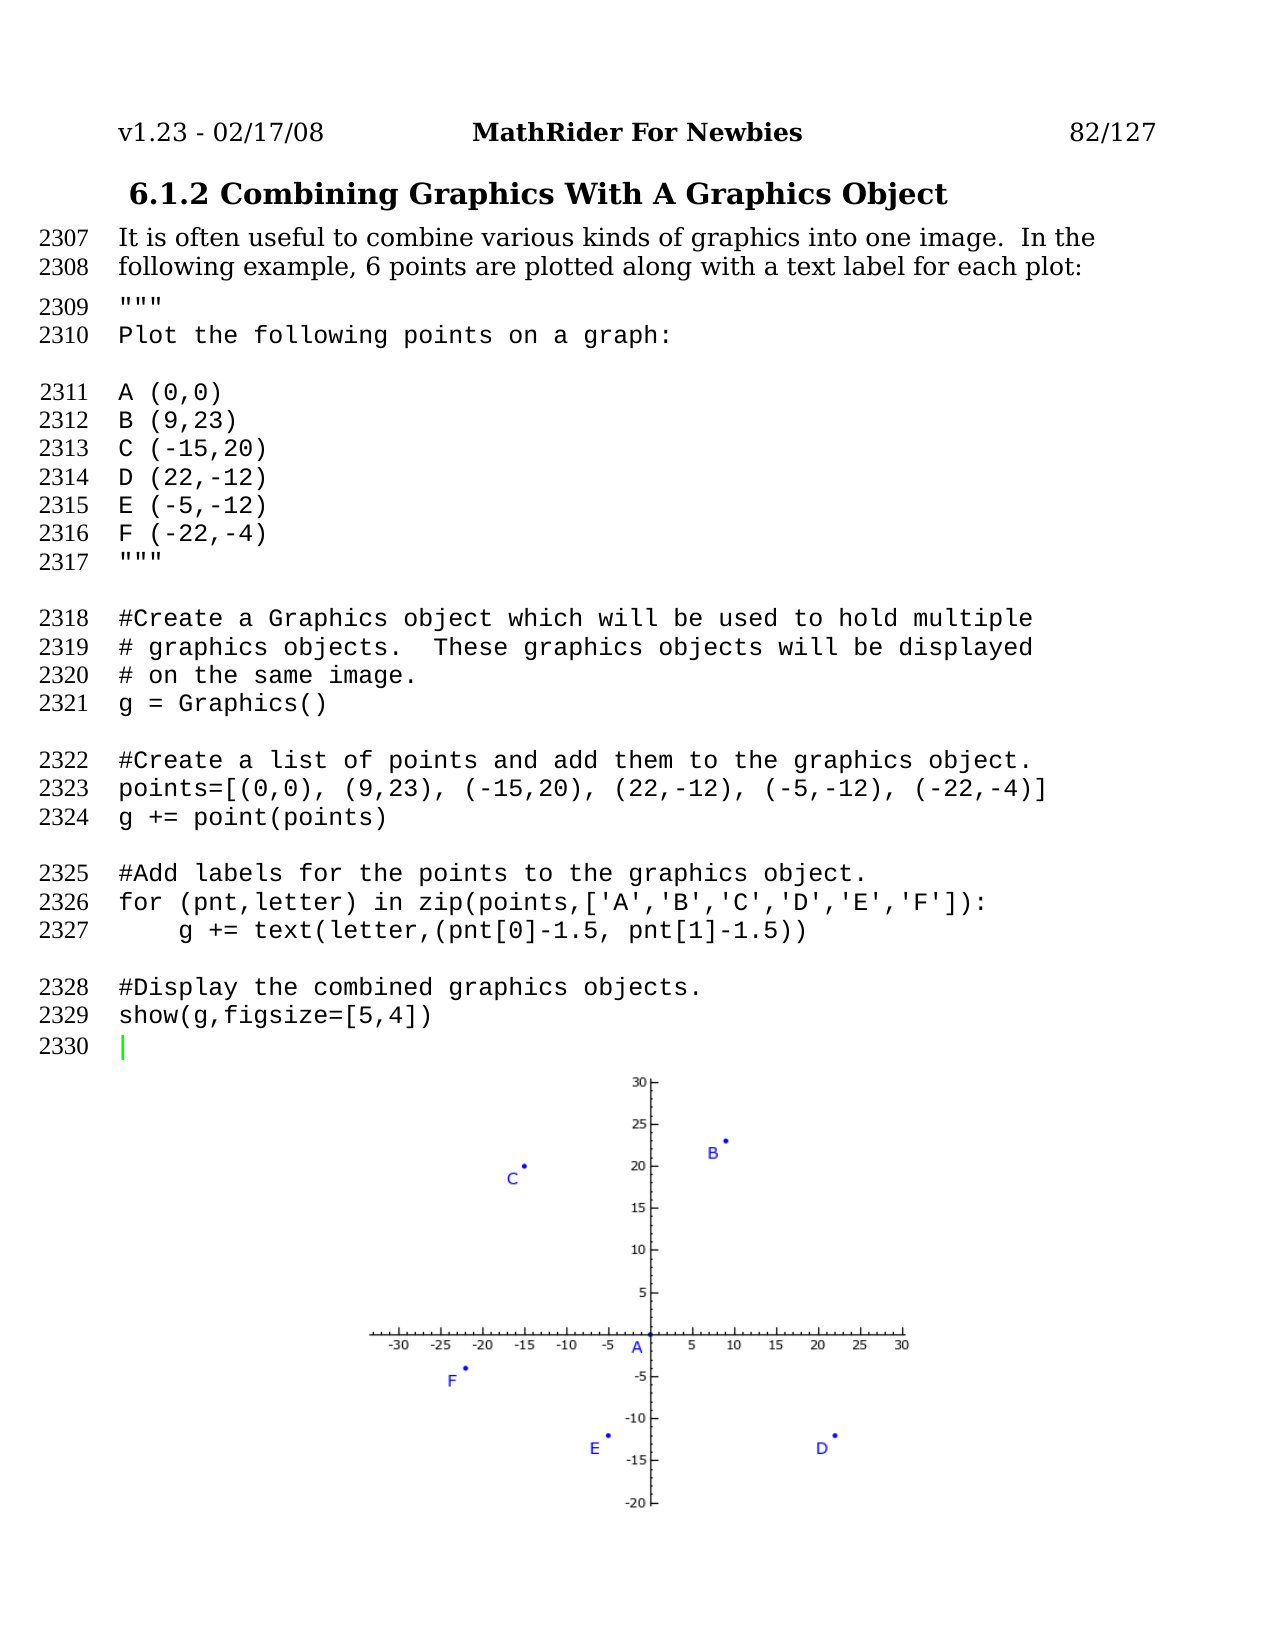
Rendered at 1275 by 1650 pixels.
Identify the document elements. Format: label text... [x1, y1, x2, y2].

text It is often useful to combine various kinds of graphics into one image. In the following example, 6 points are plotted along with a text label for each plot: [118, 223, 1157, 282]
text C (-15,20) [118, 436, 1157, 464]
text D (22,-12) [118, 464, 1157, 492]
text #Display the combined graphics objects. [118, 974, 1157, 1002]
text g = Graphics() [118, 691, 1157, 719]
text show(g,figsize=[5,4]) [118, 1002, 1157, 1031]
text points=[(0,0), (9,23), (-15,20), (22,-12), (-5,-12), (-22,-4)] [118, 776, 1157, 804]
text B (9,23) [118, 407, 1157, 436]
text | [118, 1031, 1157, 1060]
subtitle Combining Graphics With A Graphics Object [118, 177, 1157, 211]
text g += point(points) [118, 804, 1157, 832]
text for (pnt,letter) in zip(points,['A','B','C','D','E','F']): [118, 889, 1157, 917]
text #Create a Graphics object which will be used to hold multiple [118, 606, 1157, 634]
text E (-5,-12) [118, 492, 1157, 521]
text Plot the following points on a graph: [118, 322, 1157, 351]
text # on the same image. [118, 662, 1157, 691]
text # graphics objects. These graphics objects will be displayed [118, 634, 1157, 662]
text #Create a list of points and add them to the graphics object. [118, 747, 1157, 776]
picture [347, 1060, 929, 1525]
text """ [118, 549, 1157, 577]
text F (-22,-4) [118, 521, 1157, 549]
text A (0,0) [118, 379, 1157, 407]
text g += text(letter,(pnt[0]-1.5, pnt[1]-1.5)) [118, 917, 1157, 946]
text """ [118, 294, 1157, 322]
text #Add labels for the points to the graphics object. [118, 861, 1157, 889]
